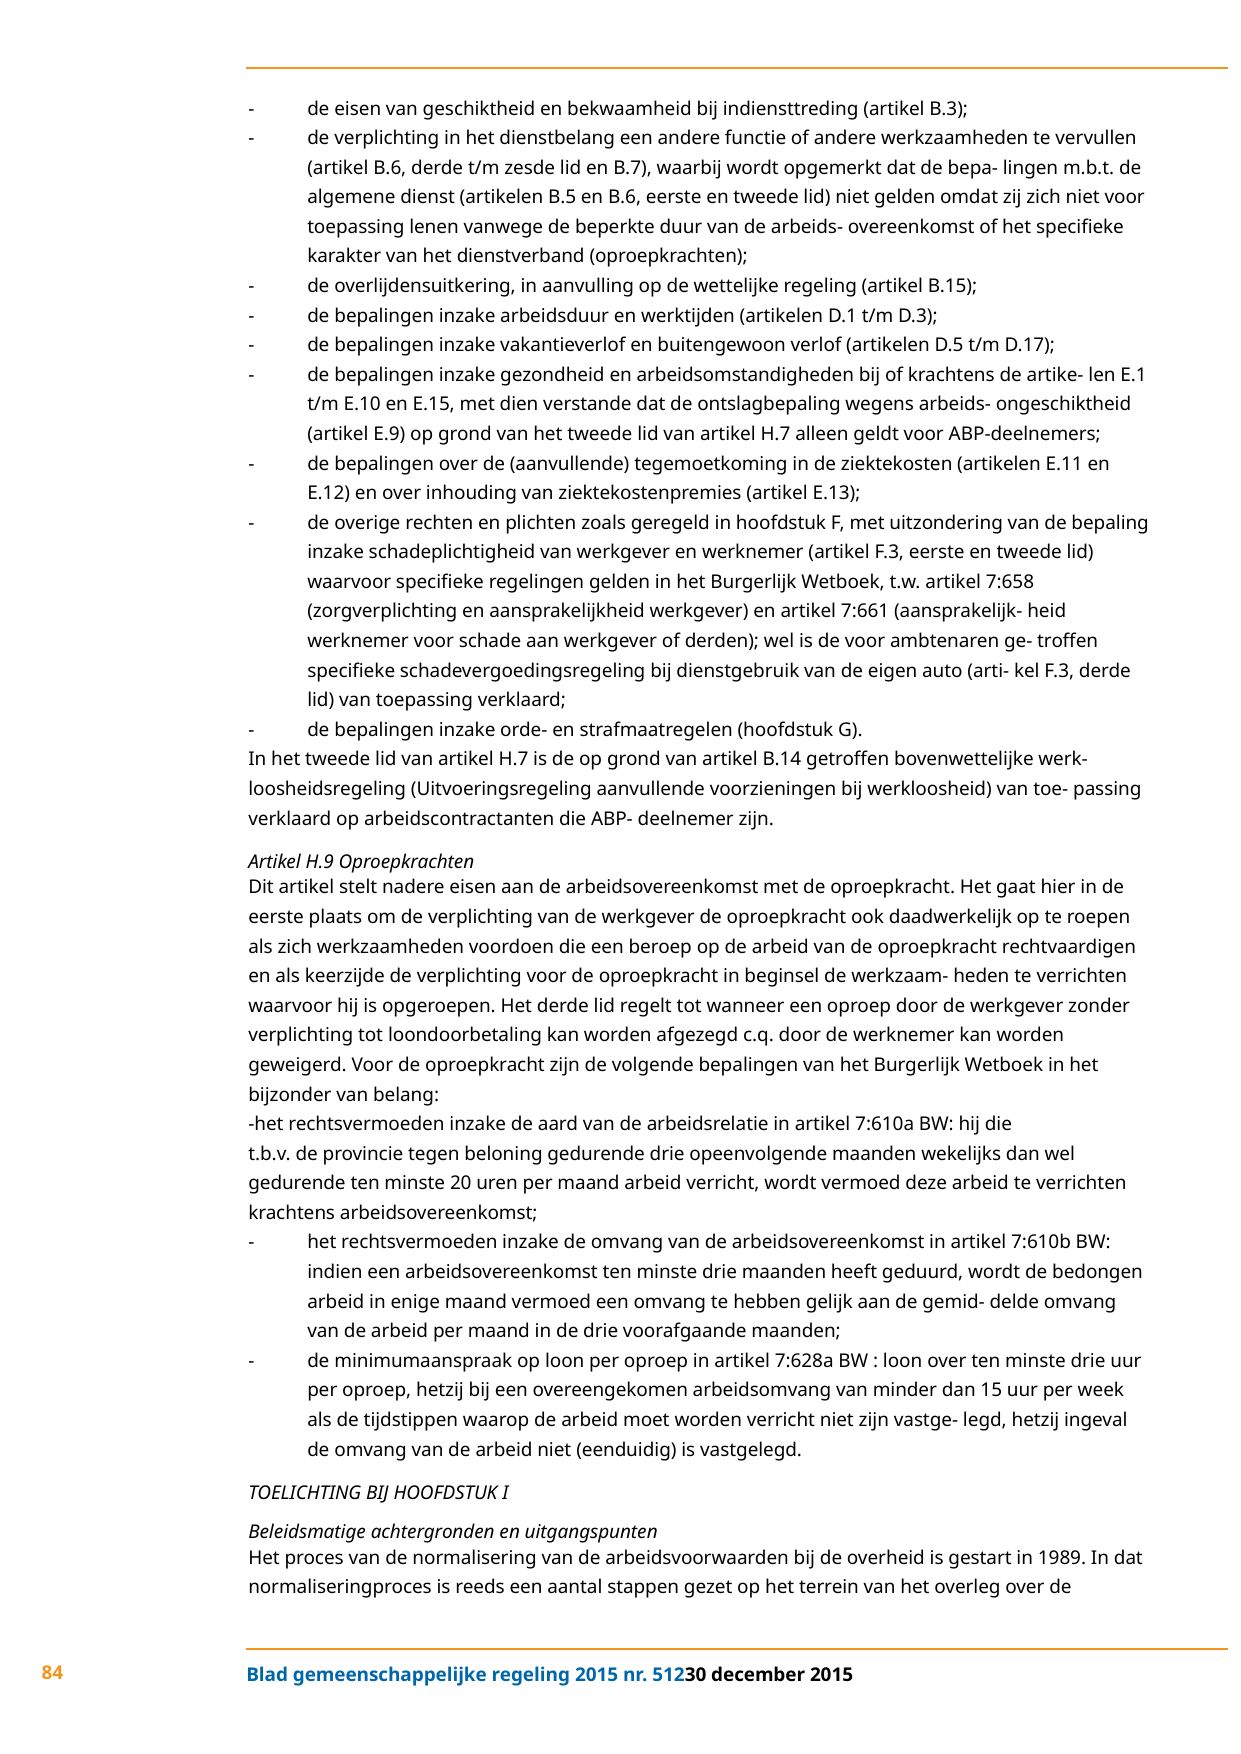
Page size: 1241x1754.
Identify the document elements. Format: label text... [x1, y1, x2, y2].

list de bepalingen inzake vakantieverlof en buitengewoon verlof (artikelen D.5 t/m D.17); [248, 331, 1152, 357]
list de bepalingen inzake orde- en strafmaatregelen (hoofdstuk G). [248, 716, 1152, 742]
text Artikel H.9 Oproepkrachten [248, 848, 1152, 874]
list de minimumaanspraak op loon per oproep in artikel 7:628a BW : loon over ten minste drie uur per oproep, hetzij bij een overeengekomen arbeidsomvang van minder dan 15 uur per week als de tijdstippen waarop de arbeid moet worden verricht niet zijn vastge- legd, hetzij ingeval de omvang van de arbeid niet (eenduidig) is vastgelegd. [248, 1347, 1152, 1461]
text Het proces van de normalisering van de arbeidsvoorwaarden bij de overheid is gestart in 1989. In dat normaliseringproces is reeds een aantal stappen gezet op het terrein van het overleg over de [248, 1544, 1152, 1599]
list de bepalingen inzake gezondheid en arbeidsomstandigheden bij of krachtens de artike- len E.1 t/m E.10 en E.15, met dien verstande dat de ontslagbepaling wegens arbeids- ongeschiktheid (artikel E.9) op grond van het tweede lid van artikel H.7 alleen geldt voor ABP-deelnemers; [248, 361, 1152, 446]
list het rechtsvermoeden inzake de omvang van de arbeidsovereenkomst in artikel 7:610b BW: indien een arbeidsovereenkomst ten minste drie maanden heeft geduurd, wordt de bedongen arbeid in enige maand vermoed een omvang te hebben gelijk aan de gemid- delde omvang van de arbeid per maand in de drie voorafgaande maanden; [248, 1229, 1152, 1343]
text -het rechtsvermoeden inzake de aard van de arbeidsrelatie in artikel 7:610a BW: hij die [248, 1110, 1152, 1136]
text TOELICHTING BIJ HOOFDSTUK I [248, 1479, 1152, 1504]
list de overlijdensuitkering, in aanvulling op de wettelijke regeling (artikel B.15); [248, 272, 1152, 298]
list de bepalingen over de (aanvullende) tegemoetkoming in de ziektekosten (artikelen E.11 en E.12) en over inhouding van ziektekostenpremies (artikel E.13); [248, 450, 1152, 505]
list de bepalingen inzake arbeidsduur en werktijden (artikelen D.1 t/m D.3); [248, 302, 1152, 328]
text Dit artikel stelt nadere eisen aan de arbeidsovereenkomst met de oproepkracht. Het gaat hier in de eerste plaats om de verplichting van de werkgever de oproepkracht ook daadwerkelijk op te roepen als zich werkzaamheden voordoen die een beroep op de arbeid van de oproepkracht rechtvaardigen en als keerzijde de verplichting voor de oproepkracht in beginsel de werkzaam- heden te verrichten waarvoor hij is opgeroepen. Het derde lid regelt tot wanneer een oproep door de werkgever zonder verplichting tot loondoorbetaling kan worden afgezegd c.q. door de werknemer kan worden geweigerd. Voor de oproepkracht zijn de volgende bepalingen van het Burgerlijk Wetboek in het bijzonder van belang: [248, 874, 1152, 1106]
list de eisen van geschiktheid en bekwaamheid bij indiensttreding (artikel B.3); [248, 95, 1152, 121]
list de overige rechten en plichten zoals geregeld in hoofdstuk F, met uitzondering van de bepaling inzake schadeplichtigheid van werkgever en werknemer (artikel F.3, eerste en tweede lid) waarvoor specifieke regelingen gelden in het Burgerlijk Wetboek, t.w. artikel 7:658 (zorgverplichting en aansprakelijkheid werkgever) en artikel 7:661 (aansprakelijk- heid werknemer voor schade aan werkgever of derden); wel is de voor ambtenaren ge- troffen specifieke schadevergoedingsregeling bij dienstgebruik van de eigen auto (arti- kel F.3, derde lid) van toepassing verklaard; [248, 509, 1152, 712]
picture [41, 47, 231, 172]
text Beleidsmatige achtergronden en uitgangspunten [248, 1518, 1152, 1544]
list de verplichting in het dienstbelang een andere functie of andere werkzaamheden te vervullen (artikel B.6, derde t/m zesde lid en B.7), waarbij wordt opgemerkt dat de bepa- lingen m.b.t. de algemene dienst (artikelen B.5 en B.6, eerste en tweede lid) niet gelden omdat zij zich niet voor toepassing lenen vanwege de beperkte duur van de arbeids- overeenkomst of het specifieke karakter van het dienstverband (oproepkrachten); [248, 124, 1152, 268]
text t.b.v. de provincie tegen beloning gedurende drie opeenvolgende maanden wekelijks dan wel gedurende ten minste 20 uren per maand arbeid verricht, wordt vermoed deze arbeid te verrichten krachtens arbeidsovereenkomst; [248, 1140, 1152, 1225]
text In het tweede lid van artikel H.7 is de op grond van artikel B.14 getroffen bovenwettelijke werk- loosheidsregeling (Uitvoeringsregeling aanvullende voorzieningen bij werkloosheid) van toe- passing verklaard op arbeidscontractanten die ABP- deelnemer zijn. [248, 746, 1152, 831]
